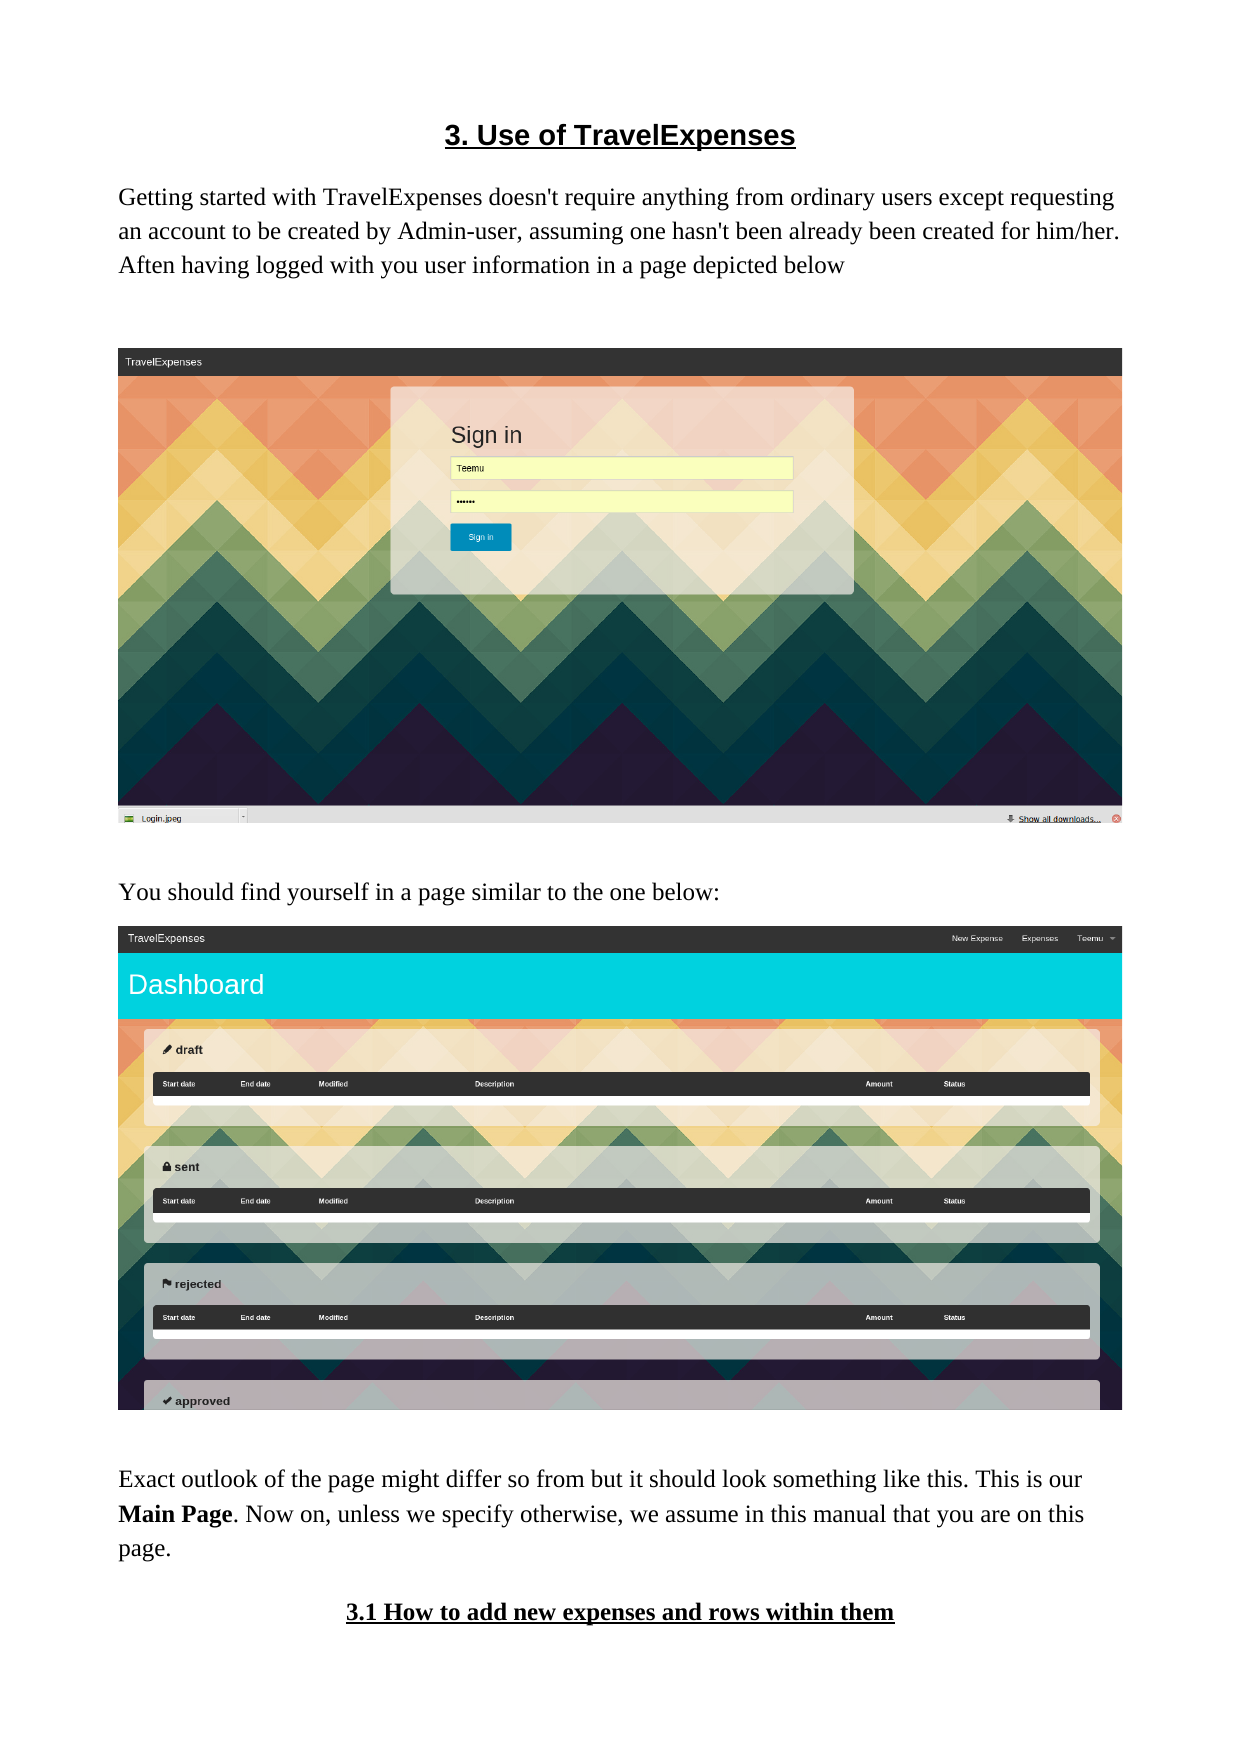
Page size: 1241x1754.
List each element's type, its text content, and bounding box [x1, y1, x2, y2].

text 3.1 How to add new expenses and rows within them [118, 1597, 1122, 1626]
picture [1080, 729, 1123, 753]
text You should find yourself in a page similar to the one below: [118, 877, 1122, 906]
text Getting started with TravelExpenses doesn't require anything from ordinary users except requesting an account to be created by Admin-user, assuming one hasn't been already been created for him/her. Aften having logged with you user information in a page depicted below [118, 182, 1122, 279]
picture [118, 926, 1123, 1410]
subtitle 3. Use of TravelExpenses [118, 118, 1122, 152]
text Exact outlook of the page might differ so from but it should look something like this. This is our Main Page. Now on, unless we specify otherwise, we assume in this manual that you are on this page. [118, 1464, 1122, 1562]
picture [118, 348, 1123, 823]
